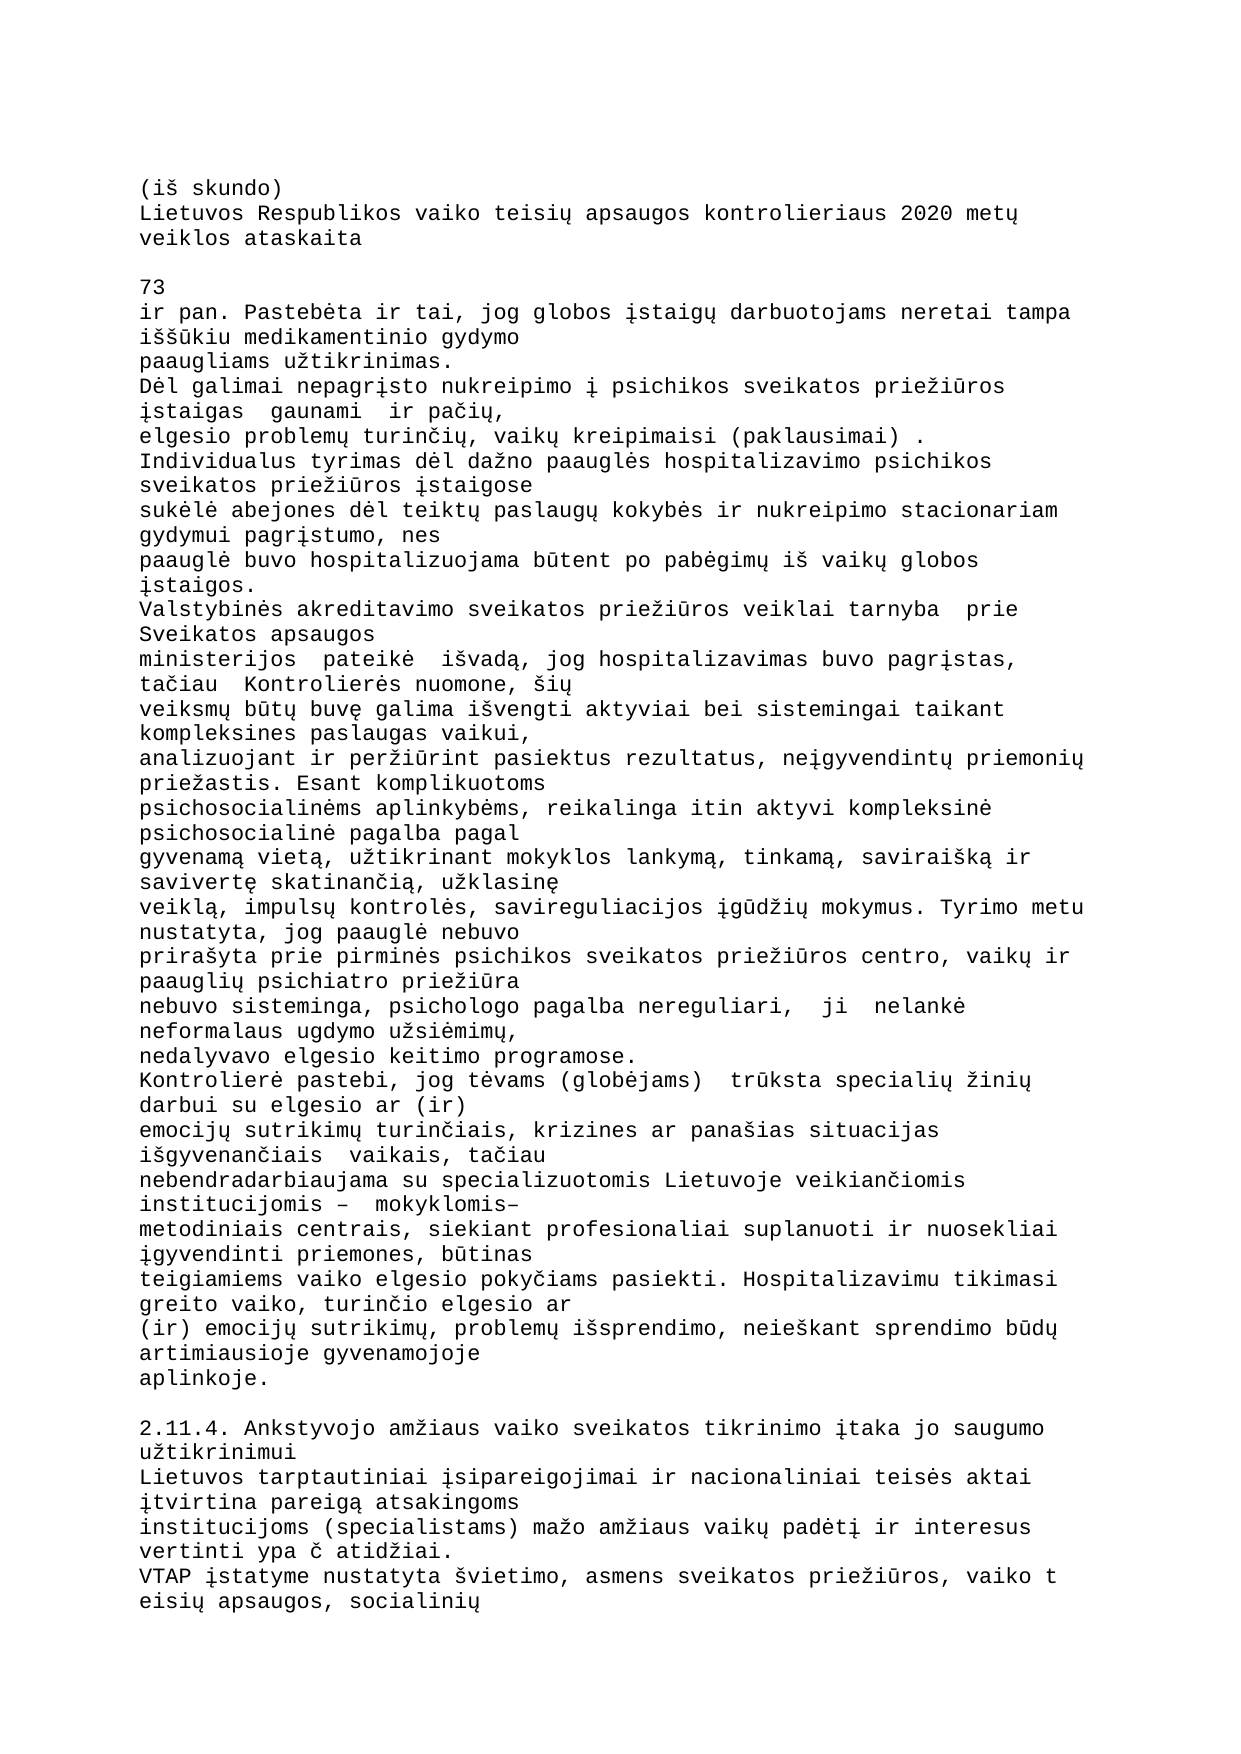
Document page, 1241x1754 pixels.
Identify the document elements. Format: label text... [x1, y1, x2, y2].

text Valstybinės akreditavimo sveikatos priežiūros veiklai tarnyba prie Sveikatos apsaugos [139, 599, 1101, 648]
text emocijų sutrikimų turinčiais, krizines ar panašias situacijas išgyvenančiais vaikais, tačiau [139, 1119, 1101, 1169]
text elgesio problemų turinčių, vaikų kreipimaisi (paklausimai) . [139, 425, 1101, 450]
text Kontrolierė pastebi, jog tėvams (globėjams) trūksta specialių žinių darbui su elgesio ar (ir) [139, 1070, 1101, 1119]
text VTAP įstatyme nustatyta švietimo, asmens sveikatos priežiūros, vaiko t eisių apsaugos, socialinių [139, 1566, 1101, 1615]
text 73 [139, 276, 1101, 301]
text nebuvo sisteminga, psichologo pagalba nereguliari, ji nelankė neformalaus ugdymo užsiėmimų, [139, 995, 1101, 1045]
text prirašyta prie pirminės psichikos sveikatos priežiūros centro, vaikų ir paauglių psichiatro priežiūra [139, 946, 1101, 995]
text Lietuvos tarptautiniai įsipareigojimai ir nacionaliniai teisės aktai įtvirtina pareigą atsakingoms [139, 1466, 1101, 1516]
text nebendradarbiaujama su specializuotomis Lietuvoje veikiančiomis institucijomis – mokyklomis– [139, 1169, 1101, 1218]
text paaugliams užtikrinimas. [139, 351, 1101, 376]
text nedalyvavo elgesio keitimo programose. [139, 1045, 1101, 1070]
text metodiniais centrais, siekiant profesionaliai suplanuoti ir nuosekliai įgyvendinti priemones, būtinas [139, 1218, 1101, 1268]
text ministerijos pateikė išvadą, jog hospitalizavimas buvo pagrįstas, tačiau Kontrolierės nuomone, šių [139, 648, 1101, 698]
text aplinkoje. [139, 1367, 1101, 1392]
text veiksmų būtų buvę galima išvengti aktyviai bei sistemingai taikant kompleksines paslaugas vaikui, [139, 698, 1101, 747]
text analizuojant ir peržiūrint pasiektus rezultatus, neįgyvendintų priemonių priežastis. Esant komplikuotoms [139, 747, 1101, 797]
text institucijoms (specialistams) mažo amžiaus vaikų padėtį ir interesus vertinti ypa č atidžiai. [139, 1516, 1101, 1566]
text (iš skundo) [139, 177, 1101, 202]
text paauglė buvo hospitalizuojama būtent po pabėgimų iš vaikų globos įstaigos. [139, 549, 1101, 599]
text Individualus tyrimas dėl dažno paauglės hospitalizavimo psichikos sveikatos priežiūros įstaigose [139, 450, 1101, 499]
text 2.11.4. Ankstyvojo amžiaus vaiko sveikatos tikrinimo įtaka jo saugumo užtikrinimui [139, 1417, 1101, 1466]
text Dėl galimai nepagrįsto nukreipimo į psichikos sveikatos priežiūros įstaigas gaunami ir pačių, [139, 376, 1101, 425]
text ir pan. Pastebėta ir tai, jog globos įstaigų darbuotojams neretai tampa iššūkiu medikamentinio gydymo [139, 301, 1101, 351]
text veiklą, impulsų kontrolės, savireguliacijos įgūdžių mokymus. Tyrimo metu nustatyta, jog paauglė nebuvo [139, 896, 1101, 946]
text sukėlė abejones dėl teiktų paslaugų kokybės ir nukreipimo stacionariam gydymui pagrįstumo, nes [139, 499, 1101, 549]
text gyvenamą vietą, užtikrinant mokyklos lankymą, tinkamą, saviraišką ir savivertę skatinančią, užklasinę [139, 847, 1101, 896]
text Lietuvos Respublikos vaiko teisių apsaugos kontrolieriaus 2020 metų veiklos ataskaita [139, 202, 1101, 252]
text psichosocialinėms aplinkybėms, reikalinga itin aktyvi kompleksinė psichosocialinė pagalba pagal [139, 797, 1101, 847]
text teigiamiems vaiko elgesio pokyčiams pasiekti. Hospitalizavimu tikimasi greito vaiko, turinčio elgesio ar [139, 1268, 1101, 1318]
text (ir) emocijų sutrikimų, problemų išsprendimo, neieškant sprendimo būdų artimiausioje gyvenamojoje [139, 1318, 1101, 1367]
